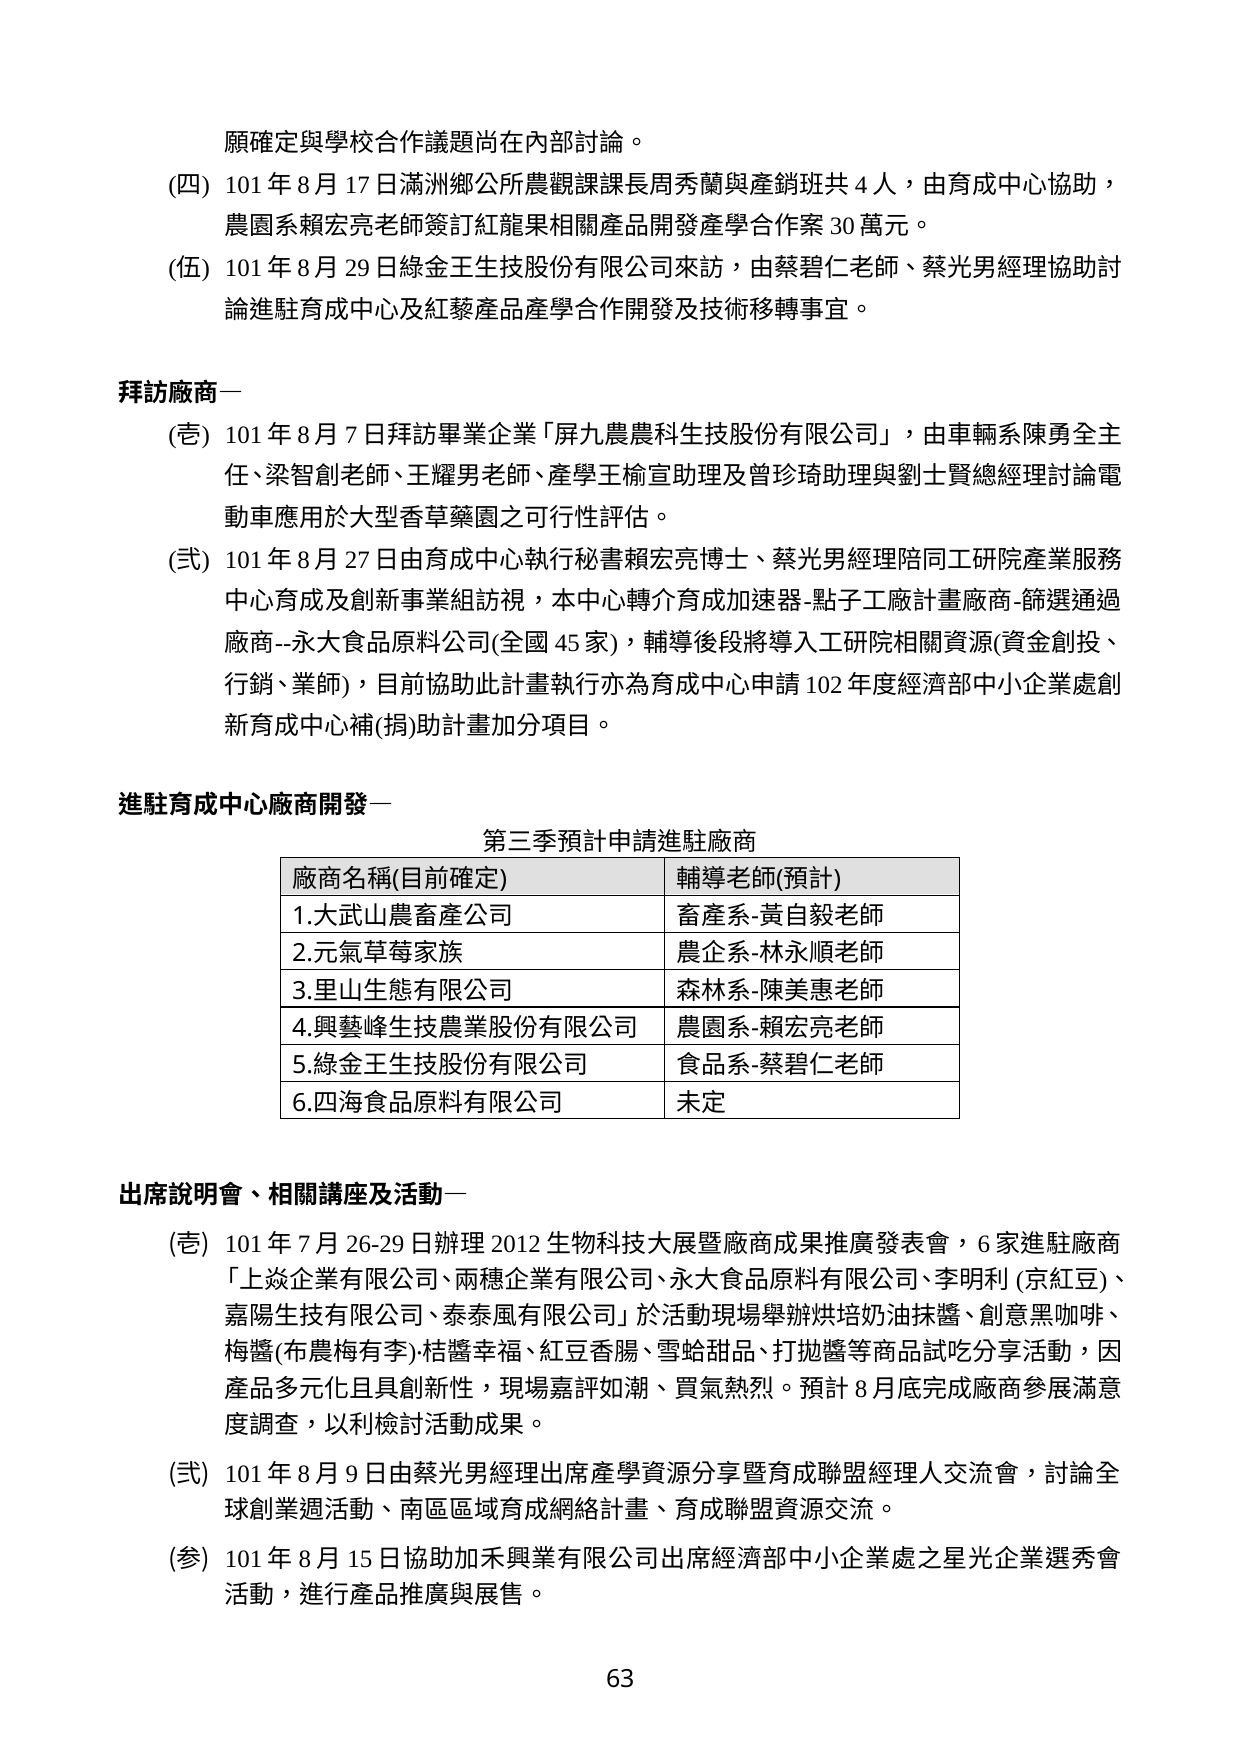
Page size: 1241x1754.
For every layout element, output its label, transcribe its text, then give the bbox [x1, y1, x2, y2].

table_cell 農企系-林永順老師 [665, 933, 959, 969]
list 101年7月26-29日辦理2012生物科技大展暨廠商成果推廣發表會，6家進駐廠商「上焱企業有限公司、兩穗企業有限公司、永大食品原料有限公司、李明利 (京紅豆)、嘉陽生技有限公司、泰泰風有限公司」於活動現場舉辦烘培奶油抹醬、創意黑咖啡、梅醬(布農梅有李)‧桔醬幸福、紅豆香腸、雪蛤甜品、打拋醬等商品試吃分享活動，因產品多元化且具創新性，現場嘉評如潮、買氣熱烈。預計8月底完成廠商參展滿意度調查，以利檢討活動成果。 [168, 1223, 1122, 1441]
text 拜訪廠商— [118, 368, 1122, 410]
table_cell 未定 [665, 1082, 959, 1118]
text 出席說明會、相關講座及活動— [118, 1174, 1122, 1211]
table_cell 6.四海食品原料有限公司 [281, 1082, 664, 1118]
list 101年8月9日由蔡光男經理出席產學資源分享暨育成聯盟經理人交流會，討論全球創業週活動、南區區域育成網絡計畫、育成聯盟資源交流。 [168, 1453, 1122, 1526]
table_header 廠商名稱(目前確定) [281, 858, 664, 894]
table_cell 3.里山生態有限公司 [281, 970, 664, 1006]
table_cell 4.興藝峰生技農業股份有限公司 [281, 1008, 664, 1044]
table_cell 2.元氣草莓家族 [281, 933, 664, 969]
table_header 輔導老師(預計) [665, 858, 959, 894]
table_cell 畜產系-黃自毅老師 [665, 896, 959, 932]
table_cell 1.大武山農畜產公司 [281, 896, 664, 932]
list 101年8月7日拜訪畢業企業「屏九農農科生技股份有限公司」，由車輛系陳勇全主任、梁智創老師、王耀男老師、產學王榆宣助理及曾珍琦助理與劉士賢總經理討論電動車應用於大型香草藥園之可行性評估。 [168, 410, 1122, 535]
list 101年8月27日由育成中心執行秘書賴宏亮博士、蔡光男經理陪同工研院產業服務中心育成及創新事業組訪視，本中心轉介育成加速器-點子工廠計畫廠商-篩選通過廠商--永大食品原料公司(全國45家)，輔導後段將導入工研院相關資源(資金創投、行銷、業師)，目前協助此計畫執行亦為育成中心申請102年度經濟部中小企業處創新育成中心補(捐)助計畫加分項目。 [168, 535, 1122, 743]
table_cell 5.綠金王生技股份有限公司 [281, 1045, 664, 1081]
text 第三季預計申請進駐廠商 [118, 821, 1122, 857]
list 101年8月15日協助加禾興業有限公司出席經濟部中小企業處之星光企業選秀會活動，進行產品推廣與展售。 [168, 1538, 1122, 1611]
text 進駐育成中心廠商開發— [118, 785, 1122, 821]
table_cell 農園系-賴宏亮老師 [665, 1008, 959, 1044]
table_cell 森林系-陳美惠老師 [665, 970, 959, 1006]
table_cell 食品系-蔡碧仁老師 [665, 1045, 959, 1081]
list 101年8月29日綠金王生技股份有限公司來訪，由蔡碧仁老師、蔡光男經理協助討論進駐育成中心及紅藜產品產學合作開發及技術移轉事宜。 [168, 243, 1122, 326]
list 101年8月17日滿洲鄉公所農觀課課長周秀蘭與產銷班共4人，由育成中心協助，農園系賴宏亮老師簽訂紅龍果相關產品開發產學合作案30萬元。 [168, 160, 1122, 243]
list 願確定與學校合作議題尚在內部討論。 [168, 118, 1122, 160]
